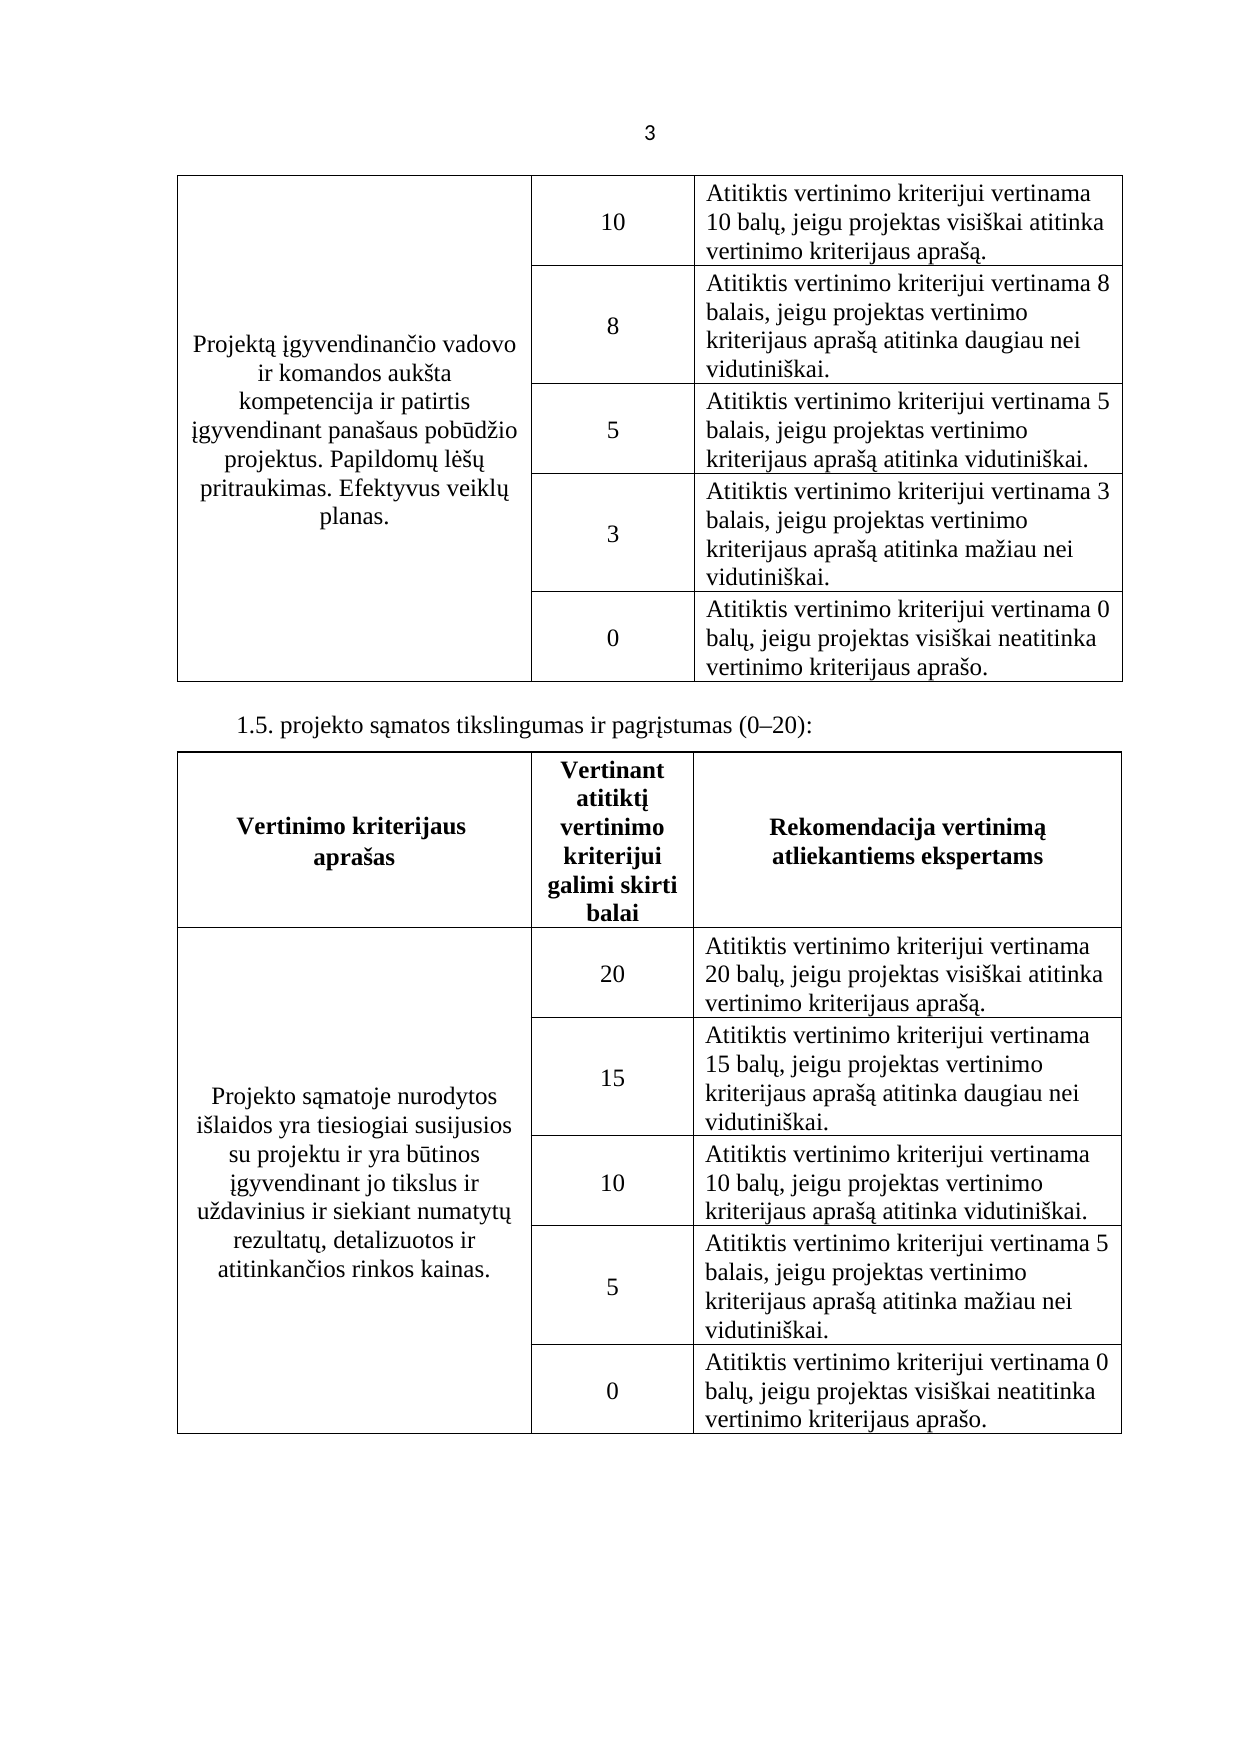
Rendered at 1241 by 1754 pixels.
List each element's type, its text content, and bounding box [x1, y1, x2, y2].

table_cell Atitiktis vertinimo kriterijui vertinama 8 balais, jeigu projektas vertinimo kriterijaus aprašą atitinka daugiau nei vidutiniškai. [695, 266, 1122, 383]
table_cell 10 [532, 1136, 693, 1225]
table_cell Projekto sąmatoje nurodytos išlaidos yra tiesiogiai susijusios su projektu ir yra būtinos įgyvendinant jo tikslus ir uždavinius ir siekiant numatytų rezultatų, detalizuotos ir atitinkančios rinkos kainas. [178, 928, 531, 1433]
table_cell Projektą įgyvendinančio vadovo ir komandos aukšta kompetencija ir patirtis įgyvendinant panašaus pobūdžio projektus. Papildomų lėšų pritraukimas. Efektyvus veiklų planas. [178, 176, 531, 681]
table_cell Atitiktis vertinimo kriterijui vertinama 10 balų, jeigu projektas visiškai atitinka vertinimo kriterijaus aprašą. [695, 176, 1122, 264]
table_cell 8 [532, 266, 694, 383]
table_cell Atitiktis vertinimo kriterijui vertinama 10 balų, jeigu projektas vertinimo kriterijaus aprašą atitinka vidutiniškai. [694, 1136, 1121, 1225]
table_header Vertinant atitiktį vertinimo kriterijui galimi skirti balai [532, 753, 693, 927]
table_cell Atitiktis vertinimo kriterijui vertinama 3 balais, jeigu projektas vertinimo kriterijaus aprašą atitinka mažiau nei vidutiniškai. [695, 474, 1122, 591]
table_cell 20 [532, 928, 693, 1017]
table_cell 5 [532, 1226, 693, 1343]
table_cell 3 [532, 474, 694, 591]
table_cell 5 [532, 384, 694, 473]
table_header Vertinimo kriterijaus aprašas [178, 753, 531, 927]
table_cell Atitiktis vertinimo kriterijui vertinama 20 balų, jeigu projektas visiškai atitinka vertinimo kriterijaus aprašą. [694, 928, 1121, 1017]
table_cell 0 [532, 592, 694, 681]
table_cell 0 [532, 1345, 693, 1433]
table_header Rekomendacija vertinimą atliekantiems ekspertams [694, 753, 1121, 927]
table_cell 15 [532, 1018, 693, 1135]
table_cell Atitiktis vertinimo kriterijui vertinama 0 balų, jeigu projektas visiškai neatitinka vertinimo kriterijaus aprašo. [695, 592, 1122, 681]
text 1.5. projekto sąmatos tikslingumas ir pagrįstumas (0–20): [177, 711, 1122, 739]
table_cell Atitiktis vertinimo kriterijui vertinama 5 balais, jeigu projektas vertinimo kriterijaus aprašą atitinka vidutiniškai. [695, 384, 1122, 473]
table_cell Atitiktis vertinimo kriterijui vertinama 0 balų, jeigu projektas visiškai neatitinka vertinimo kriterijaus aprašo. [694, 1345, 1121, 1433]
table_cell Atitiktis vertinimo kriterijui vertinama 15 balų, jeigu projektas vertinimo kriterijaus aprašą atitinka daugiau nei vidutiniškai. [694, 1018, 1121, 1135]
table_cell 10 [532, 176, 694, 264]
table_cell Atitiktis vertinimo kriterijui vertinama 5 balais, jeigu projektas vertinimo kriterijaus aprašą atitinka mažiau nei vidutiniškai. [694, 1226, 1121, 1343]
